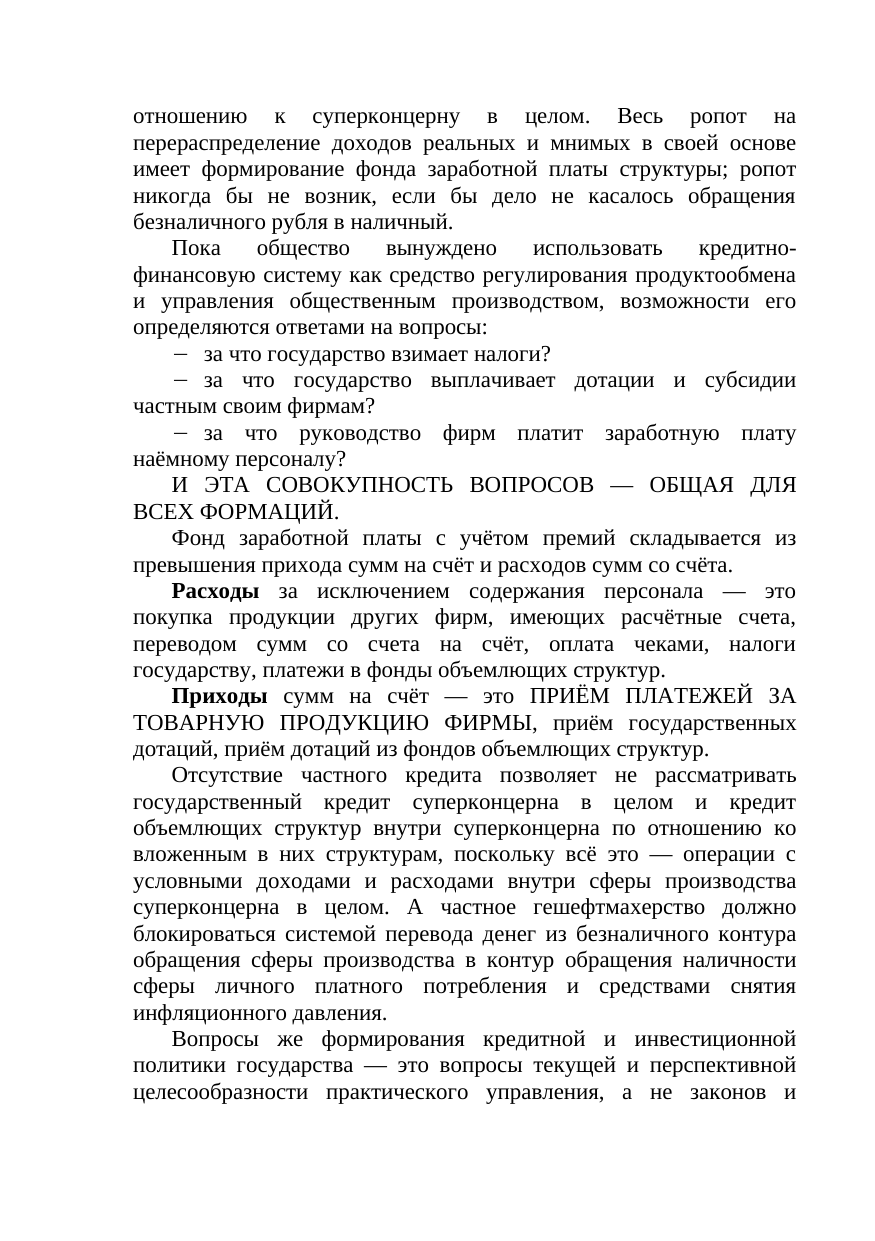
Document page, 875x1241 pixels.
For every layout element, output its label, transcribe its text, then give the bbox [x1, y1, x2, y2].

list за что руководство фирм платит заработную плату наёмному персоналу? [133, 419, 797, 472]
list за что государство выплачивает дотации и субсидии частным своим фирмам? [133, 366, 797, 419]
text Фонд заработной платы с учётом премий складывается из превышения прихода сумм на счёт и расходов сумм со счёта. [133, 524, 797, 577]
text Вопросы же формирования кредитной и инвестиционной политики государства — это вопросы текущей и перспективной целесообразности практического управления, а не законов и [133, 1025, 797, 1104]
text Пока общество вынуждено использовать кредитно-финансовую систему как средство регулирования продуктообмена и управления общественным производством, возможности его определяются ответами на вопросы: [133, 234, 797, 340]
text Отсутствие частного кредита позволяет не рассматривать государственный кредит суперконцерна в целом и кредит объемлющих структур внутри суперконцерна по отношению ко вложенным в них структурам, поскольку всё это — операции с условными доходами и расходами внутри сферы производства суперконцерна в целом. А частное гешефтмахерство должно блокироваться системой перевода денег из безналичного контура обращения сферы производства в контур обращения наличности сферы личного платного потребления и средствами снятия инфляционного давления. [133, 761, 797, 1025]
text отношению к суперконцерну в целом. Весь ропот на перераспределение доходов реальных и мнимых в своей основе имеет формирование фонда заработной платы структуры; ропот никогда бы не возник, если бы дело не касалось обращения безналичного рубля в наличный. [133, 103, 797, 234]
text Расходы за исключением содержания персонала — это покупка продукции других фирм, имеющих расчётные счета, переводом сумм со счета на счёт, оплата чеками, налоги государству, платежи в фонды объемлющих структур. [133, 577, 797, 682]
list за что государство взимает налоги? [133, 340, 797, 366]
text И ЭТА СОВОКУПНОСТЬ ВОПРОСОВ — ОБЩАЯ ДЛЯ BCЕX ФОРМАЦИЙ. [133, 472, 797, 524]
text Приходы сумм на счёт — это ПРИЁМ ПЛАТЕЖЕЙ ЗА ТОВАРНУЮ ПРОДУКЦИЮ ФИРМЫ, приём государственных дотаций, приём дотаций из фондов объемлющих структур. [133, 682, 797, 761]
